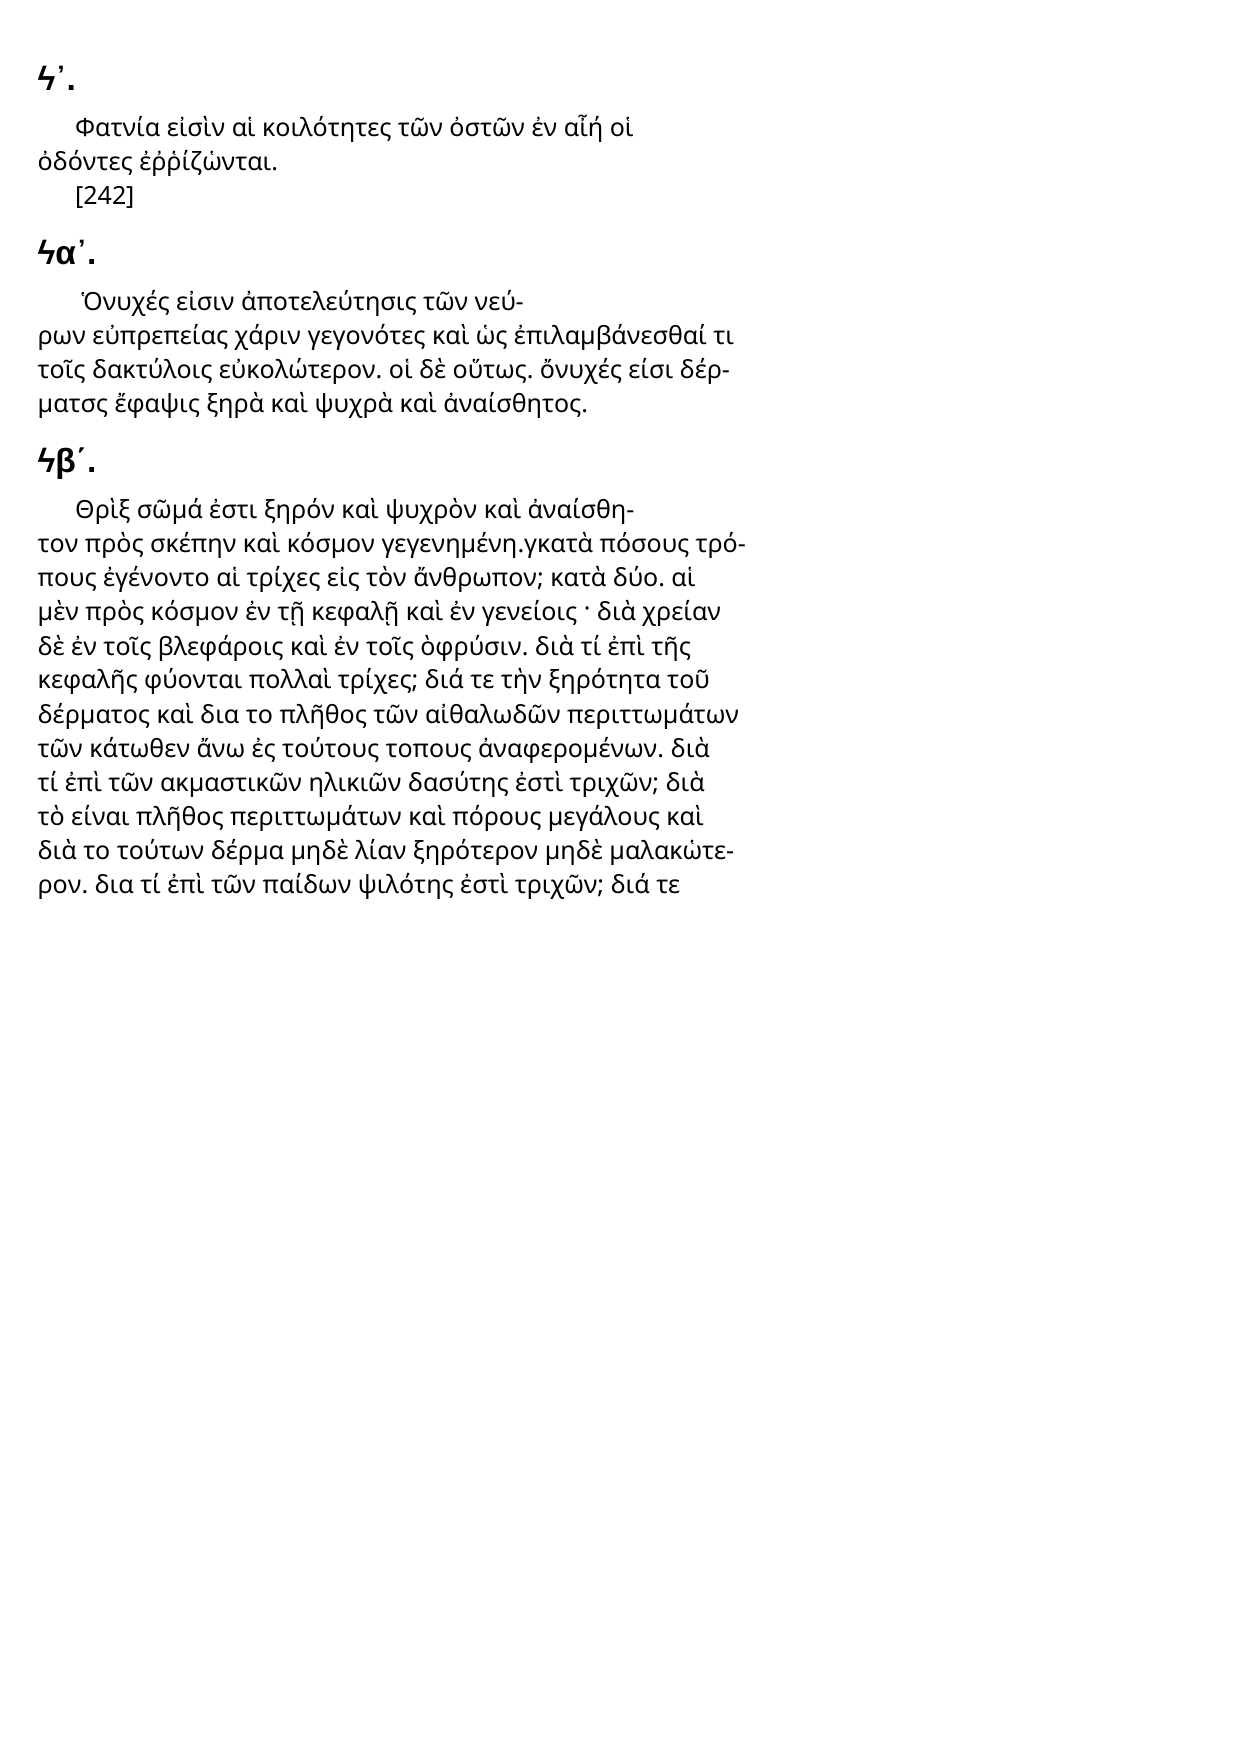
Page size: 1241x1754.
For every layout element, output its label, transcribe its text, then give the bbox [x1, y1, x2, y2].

text Ὁνυχές εἰσιν ἀποτελεύτησις τῶν νεύ- ρων εὐπρεπείας χάριν γεγονότες καὶ ὡς ἐπιλαμβάνεσθαί τι τοῖς δακτύλοις εὐκολώτερον. οἱ δὲ οὕτως. ὄνυχές είσι δέρ- ματσς ἔφαψις ξηρὰ καὶ ψυχρὰ καὶ ἀναίσθητος. [37, 284, 1203, 420]
subtitle ϟα᾽. [37, 232, 1203, 271]
subtitle ϟβ΄. [37, 441, 1203, 479]
text [242] [37, 178, 1203, 212]
text Φατνία εἰσὶν αἱ κοιλότητες τῶν ὀστῶν ἐν αἶή οἱ ὀδόντες ἐῤῥίζὡνται. [37, 109, 1203, 178]
subtitle ϟ᾽. [37, 58, 1203, 97]
text Θρὶξ σῶμά ἐστι ξηρόν καὶ ψυχρὸν καὶ ἀναίσθη- τον πρὸς σκέπην καὶ κόσμον γεγενημένη.γκατὰ πόσους τρό- πους ἐγένοντο αἱ τρίχες εἰς τὸν ἄνθρωπον; κατὰ δύο. αἱ μὲν πρὸς κόσμον ἐν τῇ κεφαλῇ καὶ ἐν γενείοις · διὰ χρείαν δὲ ἐν τοῖς βλεφάροις καὶ ἐν τοῖς ὸφρύσιν. διὰ τί ἐπὶ τῆς κεφαλῆς φύονται πολλαὶ τρίχες; διά τε τὴν ξηρότητα τοῦ δέρματος καὶ δια το πλῆθος τῶν αἰθαλωδῶν περιττωμάτων τῶν κάτωθεν ἄνω ἐς τούτους τοπους ἀναφερομένων. διὰ τί ἐπὶ τῶν ακμαστικῶν ηλικιῶν δασύτης ἐστὶ τριχῶν; διὰ τὸ είναι πλῆθος περιττωμάτων καὶ πόρους μεγάλους καὶ διὰ το τούτων δέρμα μηδὲ λίαν ξηρότερον μηδὲ μαλακὡτε- ρον. δια τί ἐπὶ τῶν παίδων ψιλότης ἐστὶ τριχῶν; διά τε [37, 492, 1203, 901]
